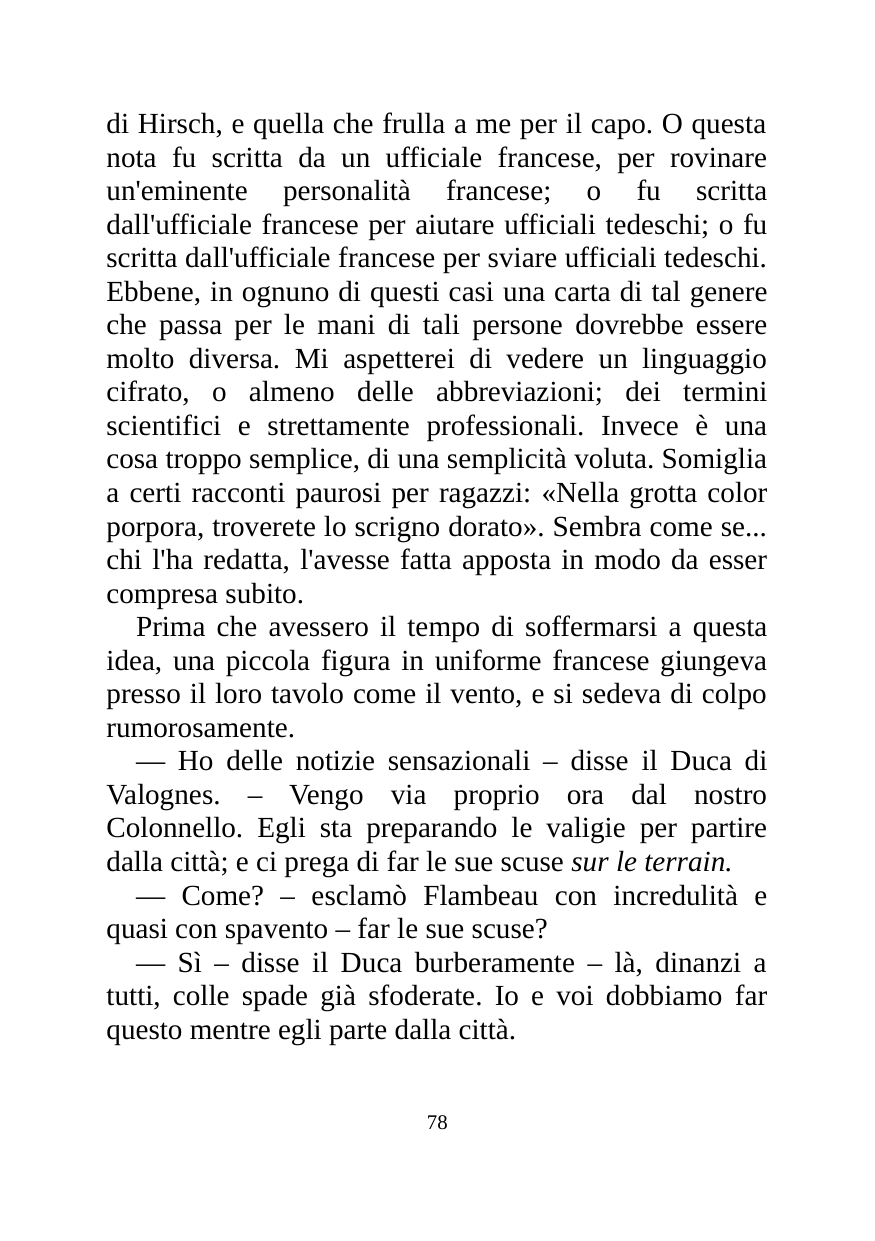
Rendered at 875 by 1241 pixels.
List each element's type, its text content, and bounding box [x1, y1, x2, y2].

text — Come? – esclamò Flambeau con incredulità e quasi con spavento – far le sue scuse? [106, 878, 768, 945]
text — Sì – disse il Duca burberamente – là, dinanzi a tutti, colle spade già sfoderate. Io e voi dobbiamo far questo mentre egli parte dalla città. [106, 945, 768, 1045]
text di Hirsch, e quella che frulla a me per il capo. O questa nota fu scritta da un ufficiale francese, per rovinare un'eminente personalità francese; o fu scritta dall'ufficiale francese per aiutare ufficiali tedeschi; o fu scritta dall'ufficiale francese per sviare ufficiali tedeschi. Ebbene, in ognuno di questi casi una carta di tal genere che passa per le mani di tali persone dovrebbe essere molto diversa. Mi aspetterei di vedere un linguaggio cifrato, o almeno delle abbreviazioni; dei termini scientifici e strettamente professionali. Invece è una cosa troppo semplice, di una semplicità voluta. Somiglia a certi racconti paurosi per ragazzi: «Nella grotta color porpora, troverete lo scrigno dorato». Sembra come se... chi l'ha redatta, l'avesse fatta apposta in modo da esser compresa subito. [106, 106, 768, 609]
text Prima che avessero il tempo di soffermarsi a questa idea, una piccola figura in uniforme francese giungeva presso il loro tavolo come il vento, e si sedeva di colpo rumorosamente. [106, 609, 768, 743]
text — Ho delle notizie sensazionali – disse il Duca di Valognes. – Vengo via proprio ora dal nostro Colonnello. Egli sta preparando le valigie per partire dalla città; e ci prega di far le sue scuse sur le terrain. [106, 743, 768, 878]
